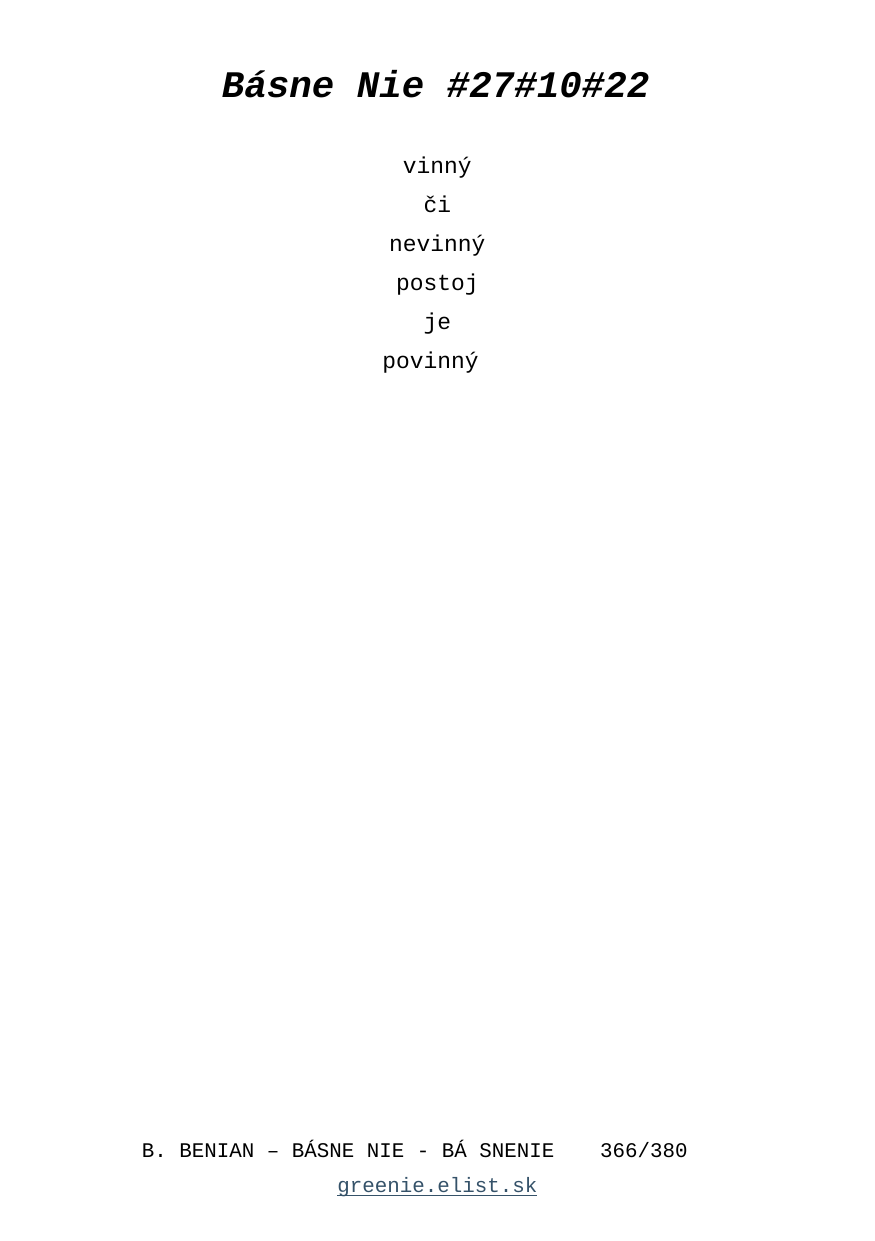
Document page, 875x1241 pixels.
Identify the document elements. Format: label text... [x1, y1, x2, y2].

subtitle Básne Nie #27#10#22 [41, 66, 833, 109]
text vinný či nevinný postoj je povinný [41, 155, 833, 375]
